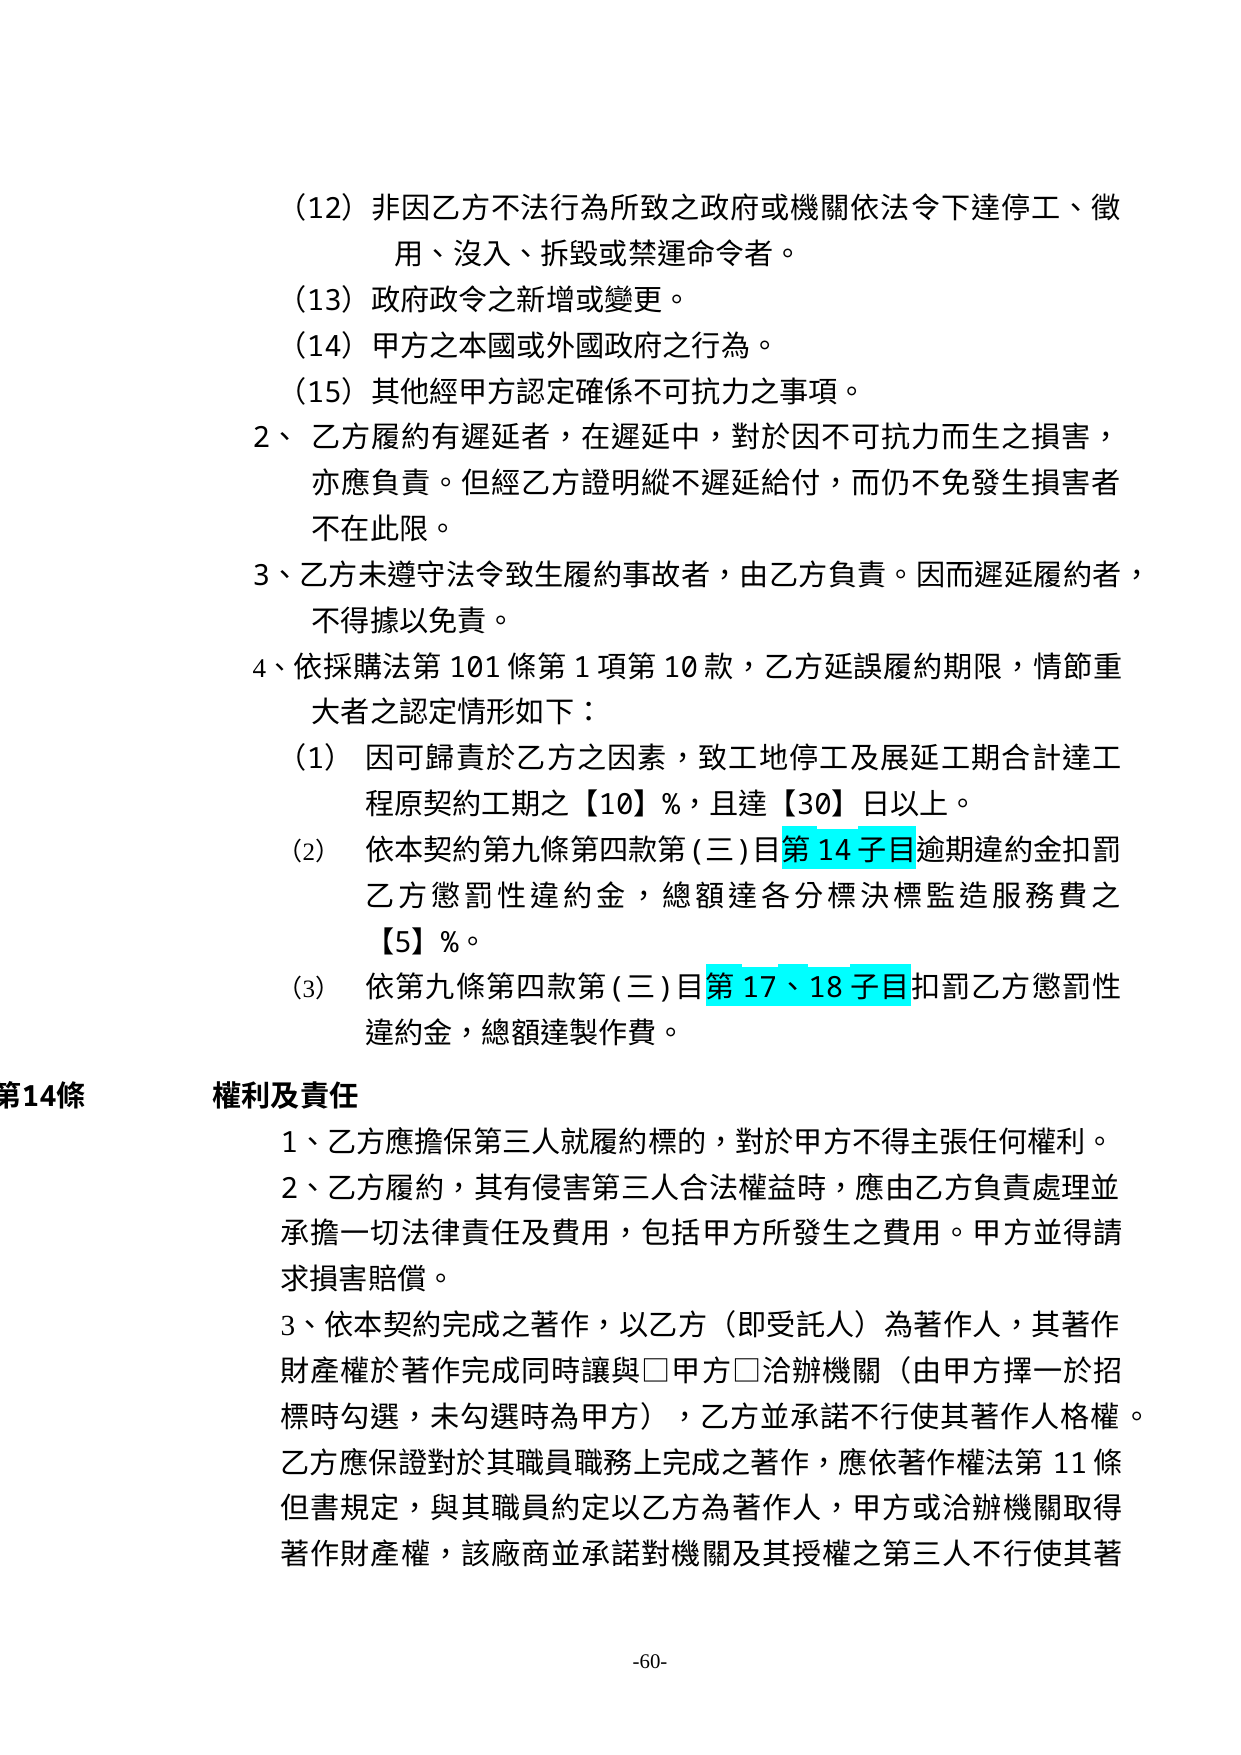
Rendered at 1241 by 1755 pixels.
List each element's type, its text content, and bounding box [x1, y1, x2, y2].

list 依本契約第九條第四款第(三)目第14子目逾期違約金扣罰乙方懲罰性違約金，總額達各分標決標監造服務費之【5】%。 [277, 824, 1122, 961]
list 乙方應擔保第三人就履約標的，對於甲方不得主張任何權利。 [280, 1116, 1122, 1161]
list 乙方履約，其有侵害第三人合法權益時，應由乙方負責處理並承擔一切法律責任及費用，包括甲方所發生之費用。甲方並得請求損害賠償。 [280, 1161, 1122, 1299]
list 依第九條第四款第(三)目第17、18子目扣罰乙方懲罰性違約金，總額達製作費。 [277, 961, 1122, 1053]
list 乙方未遵守法令致生履約事故者，由乙方負責。因而遲延履約者，不得據以免責。 [252, 549, 1122, 640]
list 依採購法第101條第1項第10款，乙方延誤履約期限，情節重大者之認定情形如下： [252, 640, 1122, 732]
list 非因乙方不法行為所致之政府或機關依法令下達停工、徵用、沒入、拆毀或禁運命令者。 [277, 182, 1122, 274]
list 因可歸責於乙方之因素，致工地停工及展延工期合計達工程原契約工期之【10】%，且達【30】日以上。 [277, 732, 1122, 824]
list 依本契約完成之著作，以乙方（即受託人）為著作人，其著作財產權於著作完成同時讓與□甲方□洽辦機關（由甲方擇一於招標時勾選，未勾選時為甲方），乙方並承諾不行使其著作人格權。乙方應保證對於其職員職務上完成之著作，應依著作權法第11條但書規定，與其職員約定以乙方為著作人，甲方或洽辦機關取得著作財產權，該廠商並承諾對機關及其授權之第三人不行使其著作人格權。 [280, 1299, 1122, 1574]
list 其他經甲方認定確係不可抗力之事項。 [277, 365, 1122, 411]
list 政府政令之新增或變更。 [277, 274, 1122, 319]
list 甲方之本國或外國政府之行為。 [277, 319, 1122, 365]
list 權利及責任 [0, 1070, 1122, 1116]
list 乙方履約有遲延者，在遲延中，對於因不可抗力而生之損害，亦應負責。但經乙方證明縱不遲延給付，而仍不免發生損害者不在此限。 [252, 411, 1122, 549]
